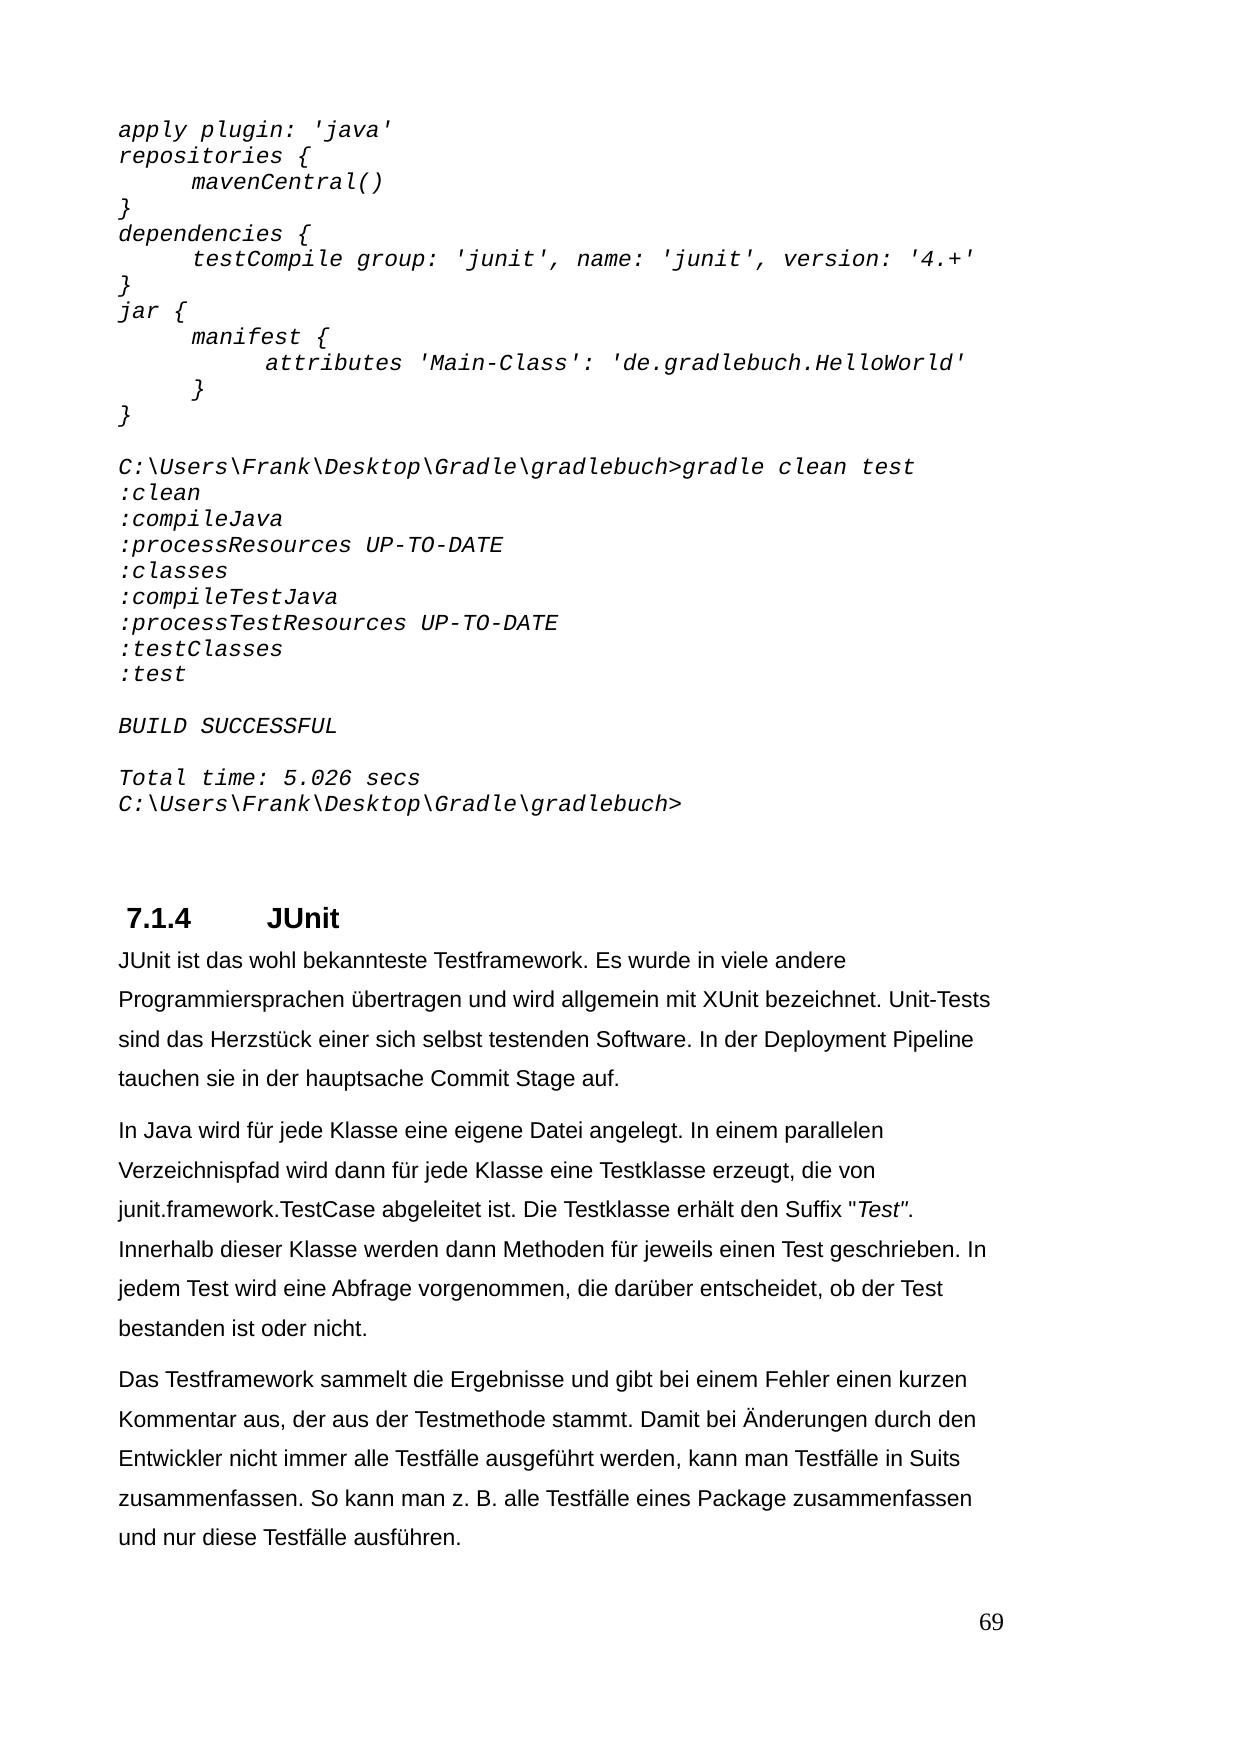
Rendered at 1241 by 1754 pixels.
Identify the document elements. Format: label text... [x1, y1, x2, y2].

text :compileTestJava [118, 585, 1004, 611]
text Total time: 5.026 secs [118, 767, 1004, 792]
text dependencies { [118, 222, 1004, 248]
text } [118, 377, 1004, 403]
text :compileJava [118, 507, 1004, 533]
text :classes [118, 559, 1004, 585]
text repositories { [118, 144, 1004, 170]
text :processResources UP-TO-DATE [118, 533, 1004, 559]
text jar { [118, 300, 1004, 326]
text :processTestResources UP-TO-DATE [118, 611, 1004, 637]
text testCompile group: 'junit', name: 'junit', version: '4.+' [118, 248, 1004, 274]
text :clean [118, 481, 1004, 507]
text apply plugin: 'java' [118, 118, 1004, 144]
subtitle JUnit [118, 901, 1004, 934]
text In Java wird für jede Klasse eine eigene Datei angelegt. In einem parallelen Verzeichnispfad wird dann für jede Klasse eine Testklasse erzeugt, die von junit.framework.TestCase abgeleitet ist. Die Testklasse erhält den Suffix "Test". Innerhalb dieser Klasse werden dann Methoden für jeweils einen Test geschrieben. In jedem Test wird eine Abfrage vorgenommen, die darüber entscheidet, ob der Test bestanden ist oder nicht. [118, 1117, 1004, 1341]
text BUILD SUCCESSFUL [118, 715, 1004, 741]
text C:\Users\Frank\Desktop\Gradle\gradlebuch>gradle clean test [118, 455, 1004, 481]
text } [118, 196, 1004, 222]
text mavenCentral() [118, 170, 1004, 196]
text manifest { [118, 326, 1004, 352]
text attributes 'Main-Class': 'de.gradlebuch.HelloWorld' [118, 352, 1004, 377]
text JUnit ist das wohl bekannteste Testframework. Es wurde in viele andere Programmiersprachen übertragen und wird allgemein mit XUnit bezeichnet. Unit-Tests sind das Herzstück einer sich selbst testenden Software. In der Deployment Pipeline tauchen sie in der hauptsache Commit Stage auf. [118, 947, 1004, 1091]
text :testClasses [118, 637, 1004, 663]
text :test [118, 663, 1004, 689]
text C:\Users\Frank\Desktop\Gradle\gradlebuch> [118, 792, 1004, 818]
text Das Testframework sammelt die Ergebnisse und gibt bei einem Fehler einen kurzen Kommentar aus, der aus der Testmethode stammt. Damit bei Änderungen durch den Entwickler nicht immer alle Testfälle ausgeführt werden, kann man Testfälle in Suits zusammenfassen. So kann man z. B. alle Testfälle eines Package zusammenfassen und nur diese Testfälle ausführen. [118, 1366, 1004, 1551]
text } [118, 274, 1004, 300]
text } [118, 403, 1004, 429]
